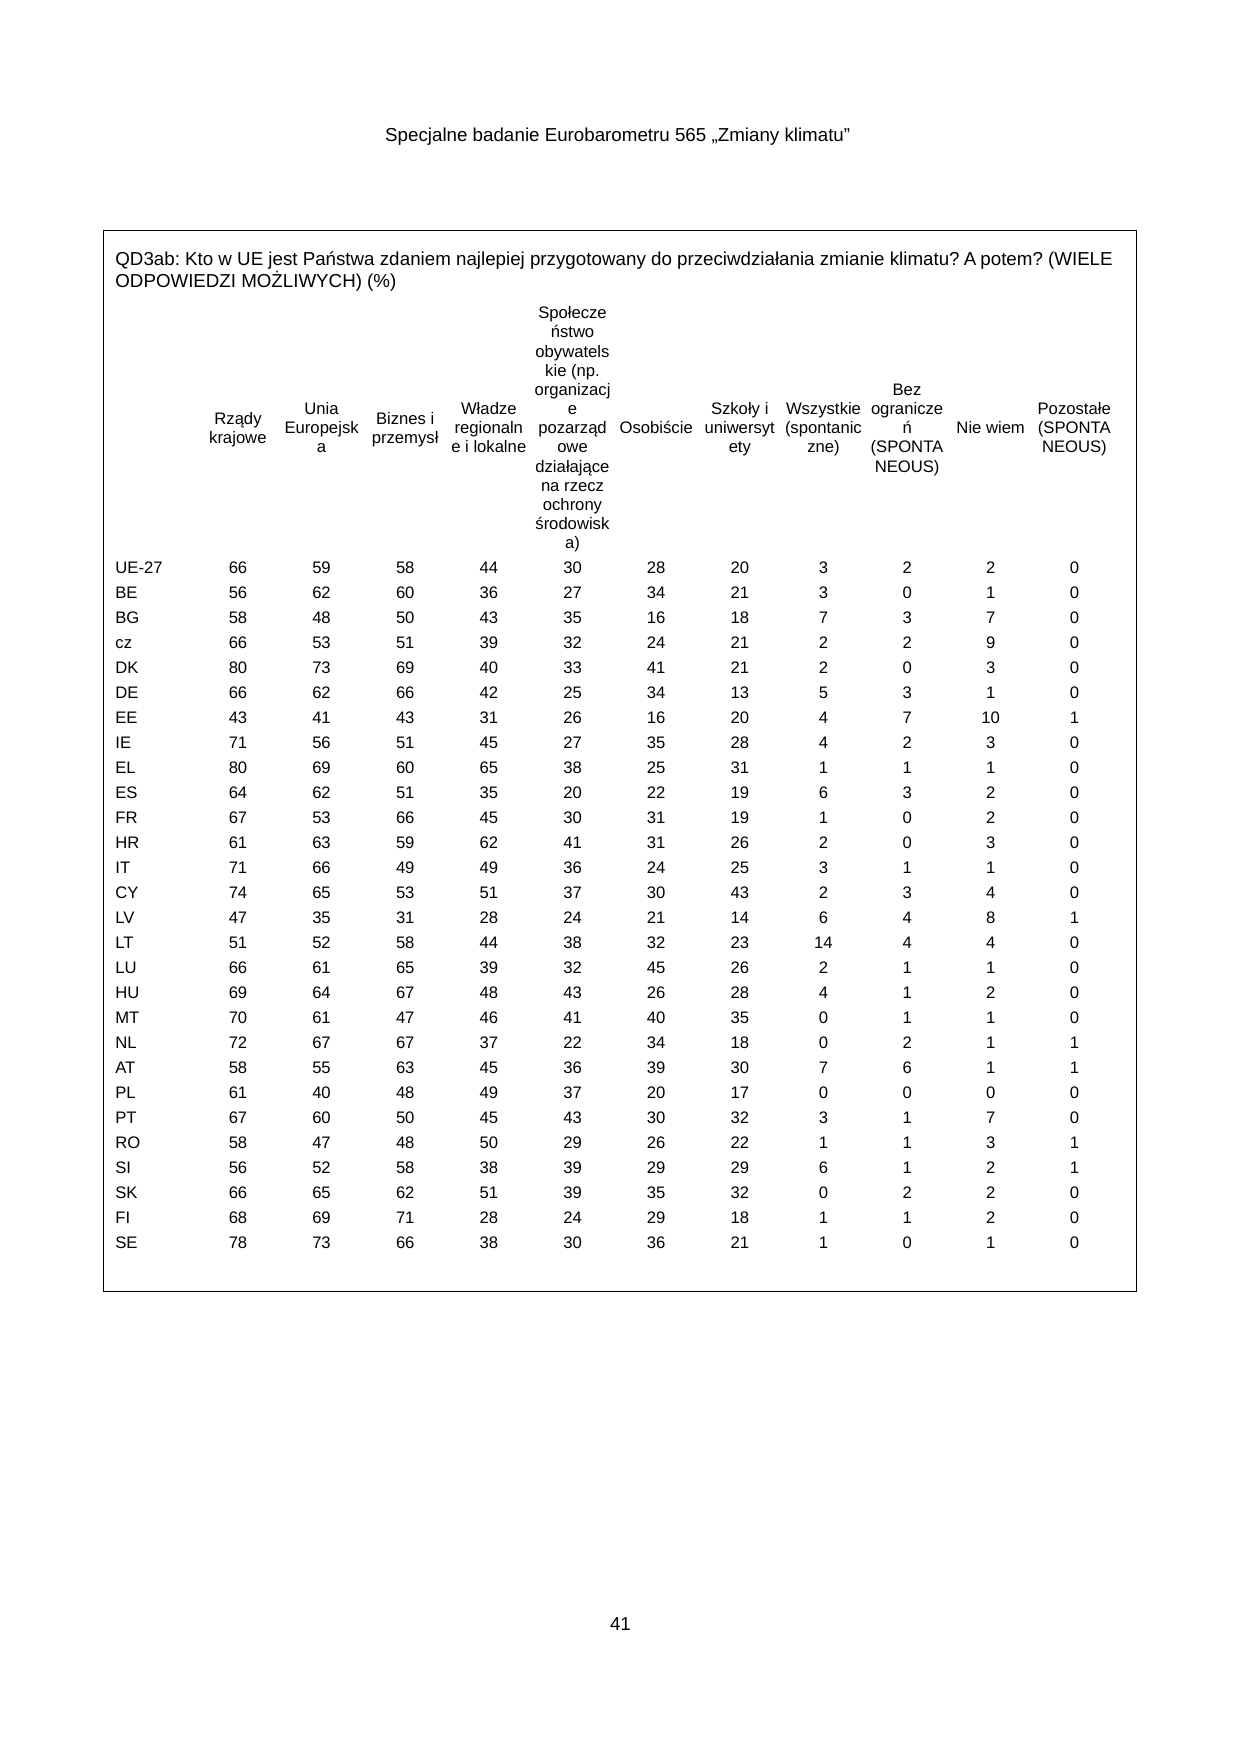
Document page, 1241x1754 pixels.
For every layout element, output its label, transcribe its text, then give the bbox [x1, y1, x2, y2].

table_cell 0 [1032, 1230, 1116, 1255]
table_cell 65 [280, 880, 363, 905]
table_cell 69 [280, 755, 363, 780]
table_cell 5 [781, 680, 865, 705]
table_cell 30 [530, 555, 614, 580]
table_cell 20 [530, 780, 614, 805]
table_cell IT [112, 855, 196, 880]
table_cell LT [112, 930, 196, 955]
table_cell 0 [1032, 730, 1116, 755]
table_cell 0 [865, 1230, 949, 1255]
table_cell 10 [949, 705, 1032, 730]
table_cell 25 [698, 855, 781, 880]
table_cell 48 [280, 605, 363, 630]
table_cell MT [112, 1005, 196, 1030]
table_cell 4 [781, 730, 865, 755]
table_cell 41 [530, 830, 614, 855]
table_cell 26 [698, 830, 781, 855]
table_cell 52 [280, 930, 363, 955]
table_cell SK [112, 1180, 196, 1205]
table_cell 37 [530, 880, 614, 905]
table_cell 63 [280, 830, 363, 855]
table_cell 38 [447, 1155, 530, 1180]
table_cell 2 [949, 980, 1032, 1005]
table_cell 56 [196, 1155, 279, 1180]
table_cell 66 [196, 555, 279, 580]
table_cell 58 [196, 605, 279, 630]
table_cell 45 [447, 730, 530, 755]
table_cell 43 [698, 880, 781, 905]
table_cell 3 [865, 680, 949, 705]
table_cell 24 [530, 1205, 614, 1230]
table_cell 28 [447, 1205, 530, 1230]
table_cell Wszystkie (spontaniczne) [781, 300, 865, 555]
table_cell 42 [447, 680, 530, 705]
table_cell 4 [949, 880, 1032, 905]
table_cell UE-27 [112, 555, 196, 580]
table_cell 58 [196, 1130, 279, 1155]
table_cell AT [112, 1055, 196, 1080]
table_cell 66 [363, 805, 447, 830]
table_cell 0 [781, 1180, 865, 1205]
table_cell 4 [865, 930, 949, 955]
table_cell 60 [363, 580, 447, 605]
table_cell 2 [949, 805, 1032, 830]
table_cell 2 [781, 830, 865, 855]
table_cell 36 [530, 855, 614, 880]
table_cell DE [112, 680, 196, 705]
table_cell 0 [1032, 580, 1116, 605]
table_cell 0 [1032, 655, 1116, 680]
table_cell 60 [280, 1105, 363, 1130]
table_cell 4 [781, 705, 865, 730]
table_cell 0 [1032, 630, 1116, 655]
table_cell 61 [196, 830, 279, 855]
table_cell 63 [363, 1055, 447, 1080]
table_cell 69 [363, 655, 447, 680]
table_cell 0 [1032, 930, 1116, 955]
table_cell 33 [530, 655, 614, 680]
table_cell 31 [614, 805, 698, 830]
table_cell SI [112, 1155, 196, 1180]
table_cell 0 [865, 1080, 949, 1105]
table_cell 46 [447, 1005, 530, 1030]
table_cell cz [112, 630, 196, 655]
table_cell 64 [280, 980, 363, 1005]
table_cell 45 [614, 955, 698, 980]
table_cell 69 [196, 980, 279, 1005]
table_cell 28 [698, 730, 781, 755]
table_cell 35 [280, 905, 363, 930]
table_cell 58 [363, 930, 447, 955]
table_cell 1 [1032, 1030, 1116, 1055]
table_cell 28 [447, 905, 530, 930]
table_cell 20 [698, 555, 781, 580]
table_cell 66 [196, 955, 279, 980]
table_cell 51 [363, 630, 447, 655]
table_cell 19 [698, 805, 781, 830]
table_cell 0 [1032, 1005, 1116, 1030]
table_cell 71 [363, 1205, 447, 1230]
table_cell 41 [614, 655, 698, 680]
table_cell 0 [781, 1030, 865, 1055]
table_cell 35 [614, 1180, 698, 1205]
table_cell 36 [530, 1055, 614, 1080]
table_cell 18 [698, 1030, 781, 1055]
table_cell 2 [949, 780, 1032, 805]
table_cell BG [112, 605, 196, 630]
table_cell 3 [781, 855, 865, 880]
table_cell 23 [698, 930, 781, 955]
table_cell 0 [1032, 830, 1116, 855]
table_cell 1 [865, 1130, 949, 1155]
table_cell 66 [363, 1230, 447, 1255]
table_cell 3 [949, 1130, 1032, 1155]
table_cell 34 [614, 1030, 698, 1055]
table_cell 0 [1032, 805, 1116, 830]
table_cell 45 [447, 1105, 530, 1130]
table_cell 31 [698, 755, 781, 780]
table_cell 58 [196, 1055, 279, 1080]
table_cell LU [112, 955, 196, 980]
table_cell 39 [447, 955, 530, 980]
table_cell 66 [363, 680, 447, 705]
table_cell 66 [196, 630, 279, 655]
table_cell 1 [949, 1030, 1032, 1055]
table_cell 1 [865, 1005, 949, 1030]
table_cell 58 [363, 1155, 447, 1180]
table_cell 71 [196, 730, 279, 755]
table_cell 43 [447, 605, 530, 630]
table_cell 73 [280, 1230, 363, 1255]
table_cell 28 [614, 555, 698, 580]
table_cell 50 [447, 1130, 530, 1155]
table_cell 53 [280, 630, 363, 655]
table_cell 1 [949, 955, 1032, 980]
table_cell 14 [698, 905, 781, 930]
table_cell 0 [1032, 955, 1116, 980]
table_cell 51 [447, 880, 530, 905]
table_cell 2 [781, 955, 865, 980]
table_cell 7 [781, 1055, 865, 1080]
table_cell 38 [530, 755, 614, 780]
table_cell 1 [949, 680, 1032, 705]
table_cell 30 [614, 1105, 698, 1130]
table_cell 29 [614, 1155, 698, 1180]
table_cell 0 [1032, 755, 1116, 780]
table_cell 0 [1032, 1205, 1116, 1230]
table_cell Rządy krajowe [196, 300, 279, 555]
table_cell 26 [614, 980, 698, 1005]
table_cell EE [112, 705, 196, 730]
table_cell 40 [447, 655, 530, 680]
table_cell 67 [196, 805, 279, 830]
table_cell 26 [614, 1130, 698, 1155]
table_cell 7 [949, 605, 1032, 630]
table_cell 41 [280, 705, 363, 730]
table_cell 2 [949, 1155, 1032, 1180]
table_cell 1 [1032, 905, 1116, 930]
table_cell 29 [530, 1130, 614, 1155]
table_cell 16 [614, 705, 698, 730]
table_cell 38 [530, 930, 614, 955]
table_cell 1 [781, 805, 865, 830]
table_cell 61 [280, 955, 363, 980]
table_cell 51 [447, 1180, 530, 1205]
table_cell 0 [1032, 1180, 1116, 1205]
table_cell CY [112, 880, 196, 905]
table_cell 39 [447, 630, 530, 655]
table_cell 1 [1032, 705, 1116, 730]
table_cell Nie wiem [949, 300, 1032, 555]
table_cell 2 [781, 655, 865, 680]
table_cell 47 [280, 1130, 363, 1155]
table_cell 26 [698, 955, 781, 980]
table_cell 2 [949, 1205, 1032, 1230]
table_cell 1 [865, 855, 949, 880]
table_cell 39 [530, 1180, 614, 1205]
table_cell 3 [865, 605, 949, 630]
table_cell 55 [280, 1055, 363, 1080]
table_cell 62 [280, 680, 363, 705]
table_cell 51 [363, 780, 447, 805]
table_cell ES [112, 780, 196, 805]
table_cell 65 [280, 1180, 363, 1205]
table_cell 0 [865, 805, 949, 830]
table_cell 30 [698, 1055, 781, 1080]
table_cell NL [112, 1030, 196, 1055]
table_cell 43 [530, 1105, 614, 1130]
table_cell 0 [1032, 555, 1116, 580]
table_cell 61 [196, 1080, 279, 1105]
table_cell 16 [614, 605, 698, 630]
table_cell 24 [614, 855, 698, 880]
table_cell 36 [447, 580, 530, 605]
table_cell 0 [1032, 780, 1116, 805]
table_cell 35 [698, 1005, 781, 1030]
table_cell 51 [363, 730, 447, 755]
table_cell 74 [196, 880, 279, 905]
table_cell SE [112, 1230, 196, 1255]
table_cell 3 [949, 655, 1032, 680]
table_cell 49 [363, 855, 447, 880]
table_cell 3 [865, 780, 949, 805]
table_cell 27 [530, 730, 614, 755]
table_cell 0 [1032, 680, 1116, 705]
table_cell 58 [363, 555, 447, 580]
table_cell 59 [363, 830, 447, 855]
table_cell 19 [698, 780, 781, 805]
table_cell 14 [781, 930, 865, 955]
table_cell 0 [865, 580, 949, 605]
table_cell 80 [196, 755, 279, 780]
table_cell 21 [698, 1230, 781, 1255]
table_cell Pozostałe (SPONTANEOUS) [1032, 300, 1116, 555]
table_cell 31 [614, 830, 698, 855]
table_cell 49 [447, 855, 530, 880]
table_cell 24 [614, 630, 698, 655]
table_cell 39 [530, 1155, 614, 1180]
table_cell 1 [949, 1005, 1032, 1030]
table_cell 1 [865, 755, 949, 780]
table_cell HU [112, 980, 196, 1005]
table_cell 45 [447, 1055, 530, 1080]
table_cell 32 [530, 955, 614, 980]
table_cell 1 [949, 855, 1032, 880]
table_cell 73 [280, 655, 363, 680]
table_cell 70 [196, 1005, 279, 1030]
table_cell 18 [698, 1205, 781, 1230]
table_cell 68 [196, 1205, 279, 1230]
table_cell 2 [865, 730, 949, 755]
table_cell 25 [530, 680, 614, 705]
table_cell 62 [280, 780, 363, 805]
table_cell 20 [614, 1080, 698, 1105]
table_cell 30 [530, 1230, 614, 1255]
table_cell 2 [865, 630, 949, 655]
table_cell 56 [280, 730, 363, 755]
table_cell 53 [363, 880, 447, 905]
table_cell 6 [865, 1055, 949, 1080]
table_cell 4 [865, 905, 949, 930]
table_cell 1 [865, 980, 949, 1005]
table_cell 13 [698, 680, 781, 705]
table_cell 8 [949, 905, 1032, 930]
table_cell 67 [196, 1105, 279, 1130]
table_cell [112, 300, 196, 555]
table_cell 66 [196, 1180, 279, 1205]
table_cell 2 [865, 555, 949, 580]
table_cell 36 [614, 1230, 698, 1255]
table_cell 62 [363, 1180, 447, 1205]
table_cell 66 [280, 855, 363, 880]
table_cell 3 [865, 880, 949, 905]
table_cell 39 [614, 1055, 698, 1080]
table_cell RO [112, 1130, 196, 1155]
table_cell 0 [781, 1080, 865, 1105]
table_cell EL [112, 755, 196, 780]
table_cell 66 [196, 680, 279, 705]
table_cell 3 [781, 580, 865, 605]
table_cell 67 [280, 1030, 363, 1055]
table_cell 21 [698, 655, 781, 680]
table_cell 22 [614, 780, 698, 805]
table_cell 78 [196, 1230, 279, 1255]
table_cell 2 [781, 630, 865, 655]
table_cell 38 [447, 1230, 530, 1255]
table_cell 6 [781, 780, 865, 805]
table_cell HR [112, 830, 196, 855]
table_cell 3 [781, 555, 865, 580]
table_cell 24 [530, 905, 614, 930]
table_cell 30 [614, 880, 698, 905]
table_cell 2 [865, 1180, 949, 1205]
table_cell 47 [196, 905, 279, 930]
table_cell 37 [530, 1080, 614, 1105]
table_cell 3 [949, 830, 1032, 855]
table_cell 26 [530, 705, 614, 730]
table_cell 0 [1032, 605, 1116, 630]
table_cell 65 [363, 955, 447, 980]
table_cell 21 [698, 580, 781, 605]
table_cell Szkoły i uniwersytety [698, 300, 781, 555]
table_cell 49 [447, 1080, 530, 1105]
table_cell 27 [530, 580, 614, 605]
table_cell 32 [614, 930, 698, 955]
table_cell FR [112, 805, 196, 830]
table_cell 1 [1032, 1055, 1116, 1080]
table_cell 1 [949, 1230, 1032, 1255]
table_cell 2 [781, 880, 865, 905]
table_cell 69 [280, 1205, 363, 1230]
table_cell 4 [781, 980, 865, 1005]
table_cell 1 [949, 1055, 1032, 1080]
table_cell 56 [196, 580, 279, 605]
table_cell 0 [865, 655, 949, 680]
table_cell 61 [280, 1005, 363, 1030]
table_cell 44 [447, 930, 530, 955]
table_cell 31 [447, 705, 530, 730]
table_cell 1 [865, 1205, 949, 1230]
table_cell 67 [363, 1030, 447, 1055]
table_cell 30 [530, 805, 614, 830]
table_cell Władze regionalne i lokalne [447, 300, 530, 555]
table_cell 80 [196, 655, 279, 680]
table_cell Bez ograniczeń (SPONTANEOUS) [865, 300, 949, 555]
table_cell 32 [698, 1180, 781, 1205]
table_cell 48 [447, 980, 530, 1005]
table_cell 40 [614, 1005, 698, 1030]
table_cell 3 [781, 1105, 865, 1130]
table_cell 0 [1032, 855, 1116, 880]
table_cell 21 [698, 630, 781, 655]
table_cell 1 [865, 1105, 949, 1130]
table_cell 0 [865, 830, 949, 855]
table_cell 21 [614, 905, 698, 930]
table_cell 1 [865, 1155, 949, 1180]
table_cell 51 [196, 930, 279, 955]
table_cell 43 [363, 705, 447, 730]
table_cell 32 [698, 1105, 781, 1130]
table_cell 37 [447, 1030, 530, 1055]
table_cell 31 [363, 905, 447, 930]
table_cell 64 [196, 780, 279, 805]
table_cell PL [112, 1080, 196, 1105]
table_cell DK [112, 655, 196, 680]
table_cell LV [112, 905, 196, 930]
table_cell 32 [530, 630, 614, 655]
table_cell 45 [447, 805, 530, 830]
table_cell 40 [280, 1080, 363, 1105]
table_cell 0 [1032, 1080, 1116, 1105]
table_cell 1 [865, 955, 949, 980]
table_cell 22 [698, 1130, 781, 1155]
table_cell 52 [280, 1155, 363, 1180]
table_cell Biznes i przemysł [363, 300, 447, 555]
table_cell 18 [698, 605, 781, 630]
table_cell 60 [363, 755, 447, 780]
table_cell 0 [1032, 980, 1116, 1005]
table_cell PT [112, 1105, 196, 1130]
table_cell 44 [447, 555, 530, 580]
table_cell 28 [698, 980, 781, 1005]
table_cell 6 [781, 1155, 865, 1180]
table_cell 29 [698, 1155, 781, 1180]
table_cell 35 [614, 730, 698, 755]
table_cell 1 [781, 1130, 865, 1155]
table_cell 67 [363, 980, 447, 1005]
table_cell 1 [1032, 1155, 1116, 1180]
table_cell 41 [530, 1005, 614, 1030]
table_cell 1 [781, 755, 865, 780]
table_cell 34 [614, 680, 698, 705]
table_cell 7 [781, 605, 865, 630]
table_cell 7 [949, 1105, 1032, 1130]
table_cell 1 [949, 755, 1032, 780]
table_cell 48 [363, 1130, 447, 1155]
table_cell 1 [1032, 1130, 1116, 1155]
table_cell 2 [865, 1030, 949, 1055]
table_cell 4 [949, 930, 1032, 955]
table_cell 62 [280, 580, 363, 605]
table_cell 65 [447, 755, 530, 780]
table_cell 0 [1032, 1105, 1116, 1130]
table_cell FI [112, 1205, 196, 1230]
table_cell 48 [363, 1080, 447, 1105]
table_cell 59 [280, 555, 363, 580]
table_cell 0 [949, 1080, 1032, 1105]
table_cell IE [112, 730, 196, 755]
table_cell Osobiście [614, 300, 698, 555]
table_cell 20 [698, 705, 781, 730]
table_header QD3ab: Kto w UE jest Państwa zdaniem najlepiej przygotowany do przeciwdziałania zmianie klimatu? A potem? (WIELE ODPOWIEDZI MOŻLIWYCH) (%) [112, 239, 1116, 300]
table_cell 35 [530, 605, 614, 630]
table_cell 1 [781, 1205, 865, 1230]
table_cell Społeczeństwo obywatelskie (np. organizacje pozarządowe działające na rzecz ochrony środowiska) [530, 300, 614, 555]
table_cell 35 [447, 780, 530, 805]
table_cell 53 [280, 805, 363, 830]
table_cell 50 [363, 605, 447, 630]
table_cell 50 [363, 1105, 447, 1130]
table_cell 0 [781, 1005, 865, 1030]
table_cell 62 [447, 830, 530, 855]
table_cell 3 [949, 730, 1032, 755]
table_cell 29 [614, 1205, 698, 1230]
table_cell 1 [781, 1230, 865, 1255]
table_cell 43 [196, 705, 279, 730]
table_cell 22 [530, 1030, 614, 1055]
table_cell 6 [781, 905, 865, 930]
table_cell 34 [614, 580, 698, 605]
table_cell Unia Europejska [280, 300, 363, 555]
table_cell 9 [949, 630, 1032, 655]
table_cell 7 [865, 705, 949, 730]
table_cell 0 [1032, 880, 1116, 905]
table_cell 17 [698, 1080, 781, 1105]
table_cell 72 [196, 1030, 279, 1055]
table_cell 47 [363, 1005, 447, 1030]
table_cell 2 [949, 1180, 1032, 1205]
table_cell 25 [614, 755, 698, 780]
table_cell 43 [530, 980, 614, 1005]
table_cell 2 [949, 555, 1032, 580]
table_cell BE [112, 580, 196, 605]
table_cell 71 [196, 855, 279, 880]
table_cell 1 [949, 580, 1032, 605]
